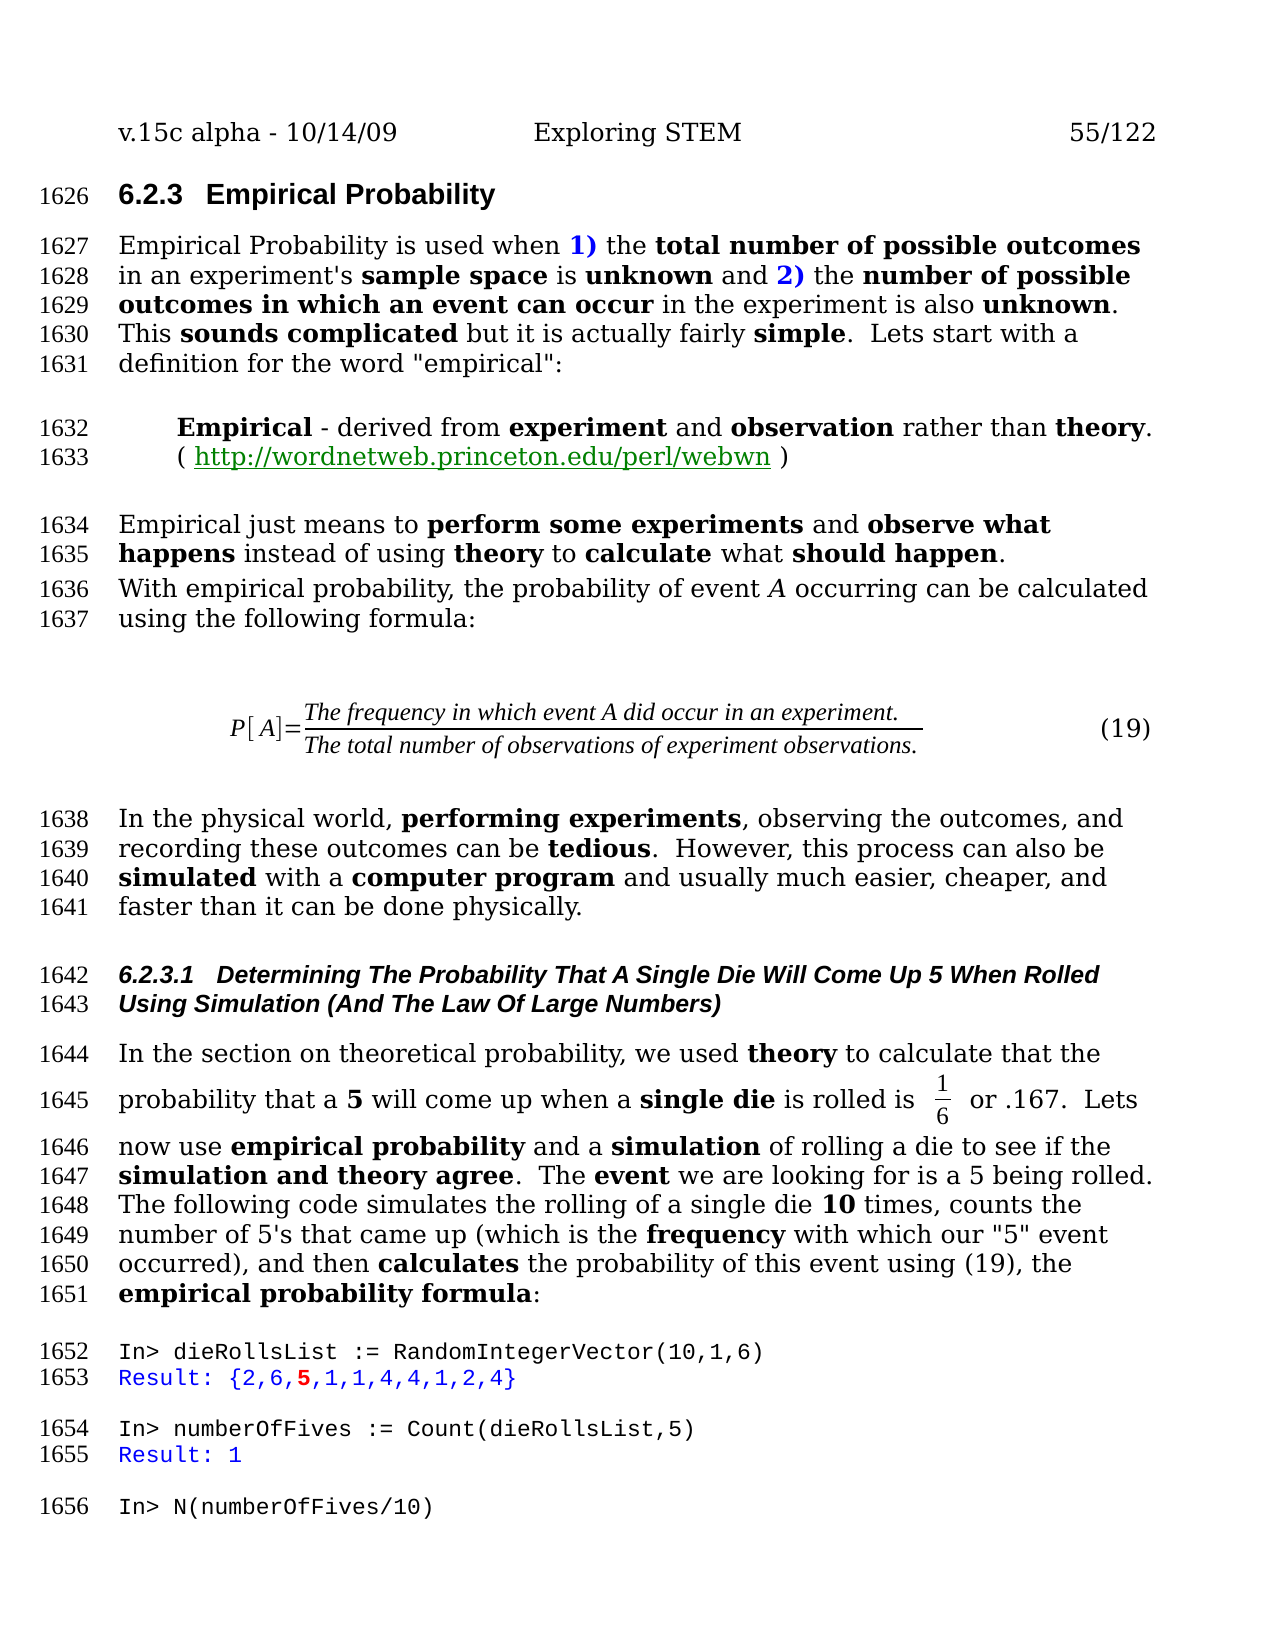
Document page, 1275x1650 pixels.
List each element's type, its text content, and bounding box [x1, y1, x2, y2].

table_header [118, 691, 1041, 766]
subtitle Determining The Probability That A Single Die Will Come Up 5 When Rolled Using Simulation (And The Law Of Large Numbers) [118, 961, 1157, 1018]
text In> N(numberOfFives/10) [118, 1496, 1157, 1522]
text Result: 1 [118, 1444, 1157, 1470]
table_header (19) [1041, 691, 1157, 766]
text Empirical Probability is used when 1) the total number of possible outcomes in an experiment's sample space is unknown and 2) the number of possible outcomes in which an event can occur in the experiment is also unknown. This sounds complicated but it is actually fairly simple. Lets start with a definition for the word "empirical": [118, 231, 1157, 378]
text In> dieRollsList := RandomIntegerVector(10,1,6) [118, 1340, 1157, 1366]
subtitle Empirical Probability [118, 177, 1157, 210]
text With empirical probability, the probability of event A occurring can be calculated using the following formula: [118, 574, 1157, 633]
text In the section on theoretical probability, we used theory to calculate that the probability that a 5 will come up when a single die is rolled isor .167. Lets now use empirical probability and a simulation of rolling a die to see if the simulation and theory agree. The event we are looking for is a 5 being rolled. The following code simulates the rolling of a single die 10 times, counts the number of 5's that came up (which is the frequency with which our "5" event occurred), and then calculates the probability of this event using (19), the empirical probability formula: [118, 1038, 1157, 1308]
text In the physical world, performing experiments, observing the outcomes, and recording these outcomes can be tedious. However, this process can also be simulated with a computer program and usually much easier, cheaper, and faster than it can be done physically. [118, 804, 1157, 921]
text Empirical - derived from experiment and observation rather than theory. ( http://wordnetweb.princeton.edu/perl/webwn ) [176, 413, 1157, 472]
text In> numberOfFives := Count(dieRollsList,5) [118, 1418, 1157, 1444]
text Empirical just means to perform some experiments and observe what happens instead of using theory to calculate what should happen. [118, 510, 1157, 568]
text Result: {2,6,5,1,1,4,4,1,2,4} [118, 1366, 1157, 1392]
